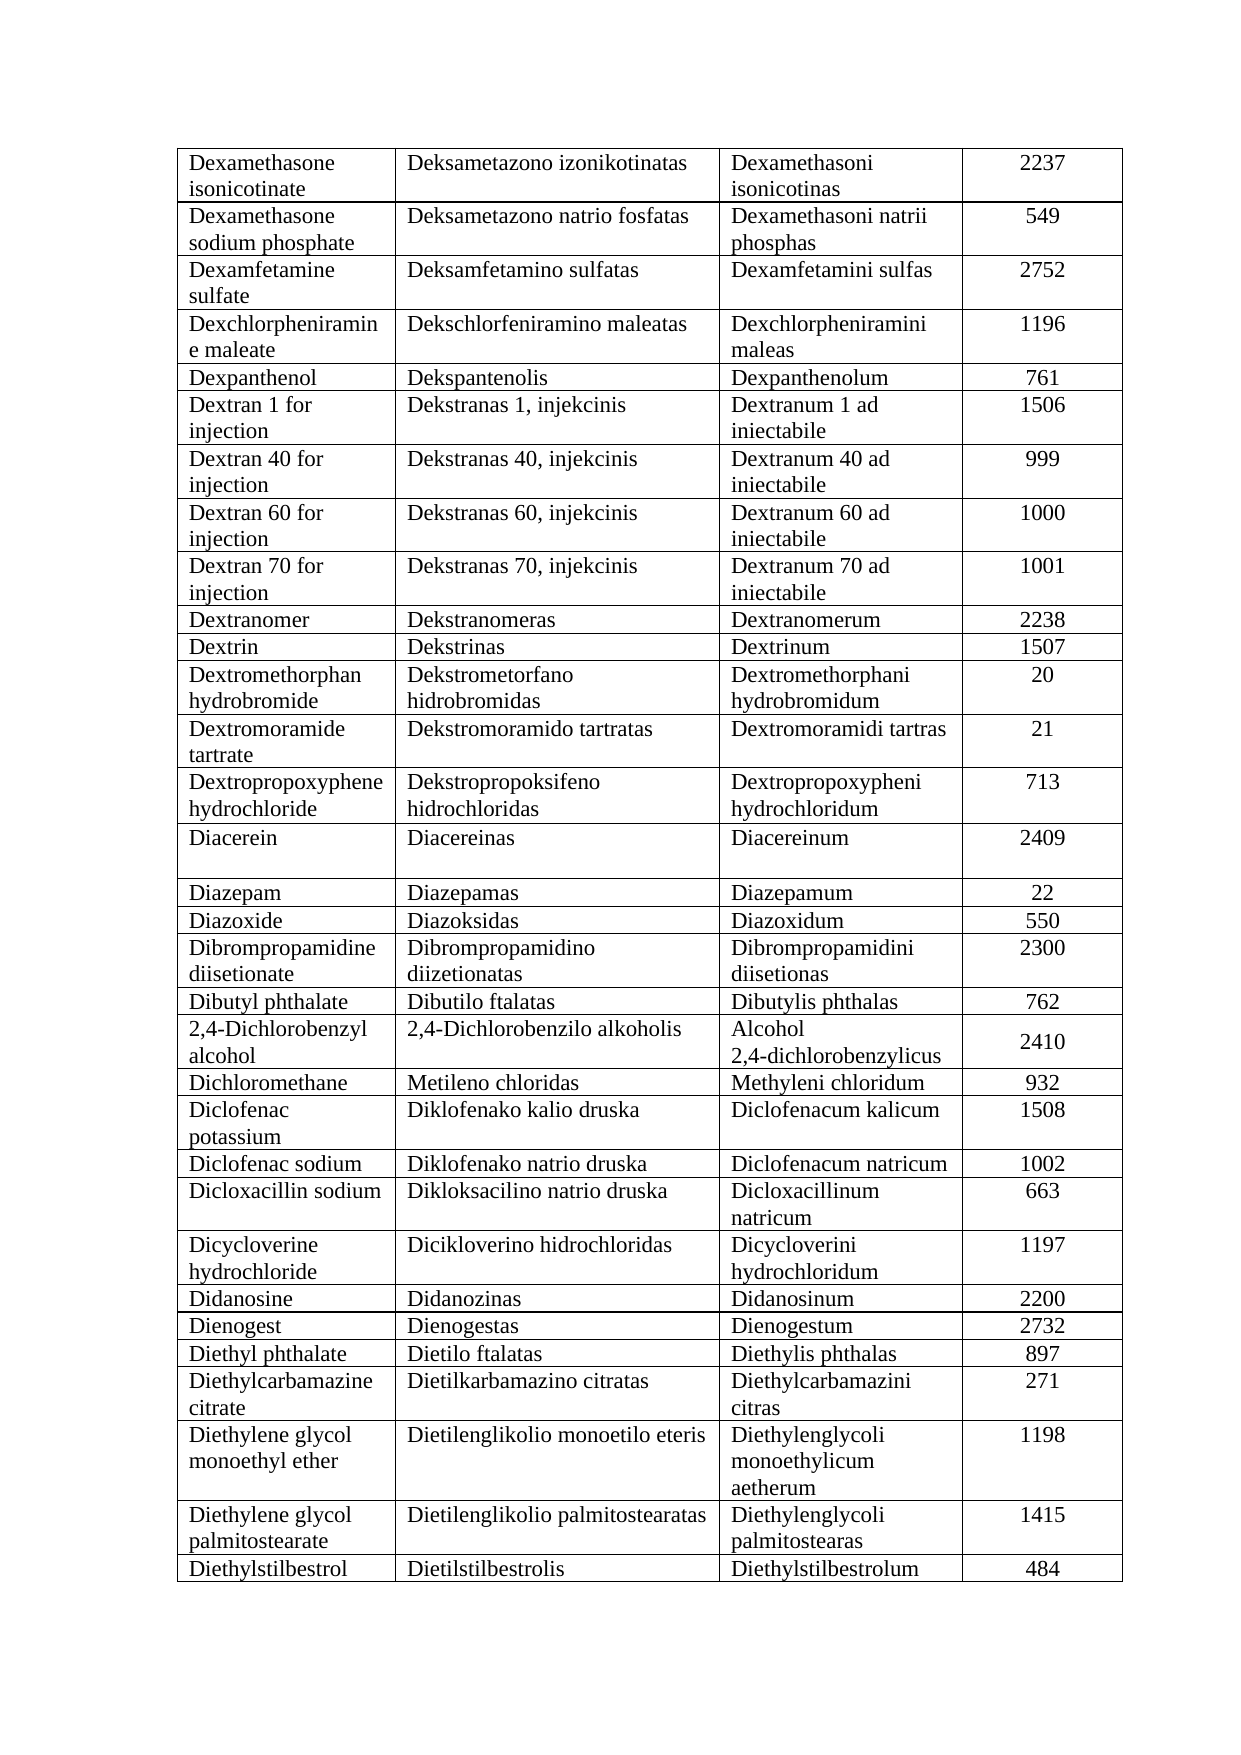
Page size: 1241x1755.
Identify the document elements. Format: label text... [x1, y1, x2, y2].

table_cell Diazepamum [720, 879, 962, 906]
table_cell 21 [963, 715, 1122, 767]
table_cell 2,4-Dichlorobenzilo alkoholis [396, 1015, 719, 1068]
table_cell Dichloromethane [178, 1069, 395, 1095]
table_cell Dekstromoramido tartratas [396, 715, 719, 767]
table_cell 2238 [963, 606, 1122, 632]
table_cell Didanosinum [720, 1285, 962, 1311]
table_cell Deksamfetamino sulfatas [396, 256, 719, 309]
table_cell Dextrin [178, 634, 395, 660]
table_cell Dextran 70 for injection [178, 552, 395, 605]
table_cell Diazepam [178, 879, 395, 906]
table_cell Dekschlorfeniramino maleatas [396, 310, 719, 363]
table_cell Dextromoramide tartrate [178, 715, 395, 767]
table_cell Dekstranas 70, injekcinis [396, 552, 719, 605]
table_cell Dextran 60 for injection [178, 499, 395, 551]
table_cell 1508 [963, 1096, 1122, 1149]
table_cell Dexamethasone sodium phosphate [178, 203, 395, 255]
table_cell 1415 [963, 1501, 1122, 1554]
table_cell Dexchlorpheniramine maleate [178, 310, 395, 363]
table_cell Deksametazono natrio fosfatas [396, 203, 719, 255]
table_cell Dexamethasoni natrii phosphas [720, 203, 962, 255]
table_cell Diethyl phthalate [178, 1340, 395, 1366]
table_cell 1198 [963, 1421, 1122, 1500]
table_cell Dietilstilbestrolis [396, 1555, 719, 1581]
table_cell Dibutylis phthalas [720, 988, 962, 1014]
table_cell 2732 [963, 1313, 1122, 1339]
table_cell Dicloxacillin sodium [178, 1178, 395, 1230]
table_cell Diazoxidum [720, 907, 962, 933]
table_cell Dicloxacillinum natricum [720, 1178, 962, 1230]
table_cell 713 [963, 768, 1122, 823]
table_cell Dekstranas 1, injekcinis [396, 391, 719, 444]
table_cell Deksametazono izonikotinatas [396, 149, 719, 201]
table_cell Diethylstilbestrol [178, 1555, 395, 1581]
table_cell Dekstrinas [396, 634, 719, 660]
table_cell Diazoksidas [396, 907, 719, 933]
table_cell Dienogestum [720, 1313, 962, 1339]
table_cell Alcohol 2,4-dichlorobenzylicus [720, 1015, 962, 1068]
table_cell 549 [963, 203, 1122, 255]
table_cell Diethylene glycol monoethyl ether [178, 1421, 395, 1500]
table_cell Dextromoramidi tartras [720, 715, 962, 767]
table_cell Dextrinum [720, 634, 962, 660]
table_cell 762 [963, 988, 1122, 1014]
table_cell 2300 [963, 934, 1122, 987]
table_cell Dekstropropoksifeno hidrochloridas [396, 768, 719, 823]
table_cell Dexamfetamini sulfas [720, 256, 962, 309]
table_cell Diethylene glycol palmitostearate [178, 1501, 395, 1554]
table_cell 1506 [963, 391, 1122, 444]
table_cell Dibrompropamidine diisetionate [178, 934, 395, 987]
table_cell 2200 [963, 1285, 1122, 1311]
table_cell Dexpanthenol [178, 364, 395, 390]
table_cell Dibrompropamidini diisetionas [720, 934, 962, 987]
table_cell Metileno chloridas [396, 1069, 719, 1095]
table_cell Dietilenglikolio palmitostearatas [396, 1501, 719, 1554]
table_cell Dietilo ftalatas [396, 1340, 719, 1366]
table_cell Diazepamas [396, 879, 719, 906]
table_cell 663 [963, 1178, 1122, 1230]
table_cell Diethylis phthalas [720, 1340, 962, 1366]
table_cell Dietilenglikolio monoetilo eteris [396, 1421, 719, 1500]
table_cell Dextropropoxyphene hydrochloride [178, 768, 395, 823]
table_cell Diclofenac potassium [178, 1096, 395, 1149]
table_cell Dextropropoxypheni hydrochloridum [720, 768, 962, 823]
table_cell 20 [963, 661, 1122, 713]
table_cell Dexpanthenolum [720, 364, 962, 390]
table_cell Diethylenglycoli palmitostearas [720, 1501, 962, 1554]
table_cell 1197 [963, 1231, 1122, 1284]
table_cell Didanosine [178, 1285, 395, 1311]
table_cell Dexchlorpheniramini maleas [720, 310, 962, 363]
table_cell Diacereinas [396, 824, 719, 878]
table_cell Diethylstilbestrolum [720, 1555, 962, 1581]
table_cell Diacereinum [720, 824, 962, 878]
table_cell Dextranum 1 ad iniectabile [720, 391, 962, 444]
table_cell Diclofenacum natricum [720, 1150, 962, 1177]
table_cell 897 [963, 1340, 1122, 1366]
table_cell Dicycloverine hydrochloride [178, 1231, 395, 1284]
table_cell Didanozinas [396, 1285, 719, 1311]
table_cell 2237 [963, 149, 1122, 201]
table_cell Diethylcarbamazini citras [720, 1367, 962, 1420]
table_cell Dextran 1 for injection [178, 391, 395, 444]
table_cell Diazoxide [178, 907, 395, 933]
table_cell Dibrompropamidino diizetionatas [396, 934, 719, 987]
table_cell 761 [963, 364, 1122, 390]
table_cell Dexamfetamine sulfate [178, 256, 395, 309]
table_cell 22 [963, 879, 1122, 906]
table_cell 484 [963, 1555, 1122, 1581]
table_cell Dexamethasone isonicotinate [178, 149, 395, 201]
table_cell Dextranum 40 ad iniectabile [720, 445, 962, 497]
table_cell Dicycloverini hydrochloridum [720, 1231, 962, 1284]
table_cell 1001 [963, 552, 1122, 605]
table_cell 1002 [963, 1150, 1122, 1177]
table_cell Dietilkarbamazino citratas [396, 1367, 719, 1420]
table_cell 1507 [963, 634, 1122, 660]
table_cell Dicikloverino hidrochloridas [396, 1231, 719, 1284]
table_cell Methyleni chloridum [720, 1069, 962, 1095]
table_cell 1000 [963, 499, 1122, 551]
table_cell Dekstranas 40, injekcinis [396, 445, 719, 497]
table_cell Diethylenglycoli monoethylicum aetherum [720, 1421, 962, 1500]
table_cell 999 [963, 445, 1122, 497]
table_cell Dextranomerum [720, 606, 962, 632]
table_cell Dienogestas [396, 1313, 719, 1339]
table_cell Dibutyl phthalate [178, 988, 395, 1014]
table_cell Diklofenako kalio druska [396, 1096, 719, 1149]
table_cell Dekstrometorfano hidrobromidas [396, 661, 719, 713]
table_cell Dextranomer [178, 606, 395, 632]
table_cell 2752 [963, 256, 1122, 309]
table_cell Dextromethorphani hydrobromidum [720, 661, 962, 713]
table_cell Dekspantenolis [396, 364, 719, 390]
table_cell Dibutilo ftalatas [396, 988, 719, 1014]
table_cell 2410 [963, 1015, 1122, 1068]
table_cell Diethylcarbamazine citrate [178, 1367, 395, 1420]
table_cell 1196 [963, 310, 1122, 363]
table_cell Diacerein [178, 824, 395, 878]
table_cell Dextromethorphan hydrobromide [178, 661, 395, 713]
table_cell Diclofenac sodium [178, 1150, 395, 1177]
table_cell Dextran 40 for injection [178, 445, 395, 497]
table_cell Diklofenako natrio druska [396, 1150, 719, 1177]
table_cell 550 [963, 907, 1122, 933]
table_cell 932 [963, 1069, 1122, 1095]
table_cell Dekstranomeras [396, 606, 719, 632]
table_cell Dexamethasoni isonicotinas [720, 149, 962, 201]
table_cell Dextranum 60 ad iniectabile [720, 499, 962, 551]
table_cell 2409 [963, 824, 1122, 878]
table_cell Dextranum 70 ad iniectabile [720, 552, 962, 605]
table_cell 2,4-Dichlorobenzyl alcohol [178, 1015, 395, 1068]
table_cell Dienogest [178, 1313, 395, 1339]
table_cell Diclofenacum kalicum [720, 1096, 962, 1149]
table_cell Dekstranas 60, injekcinis [396, 499, 719, 551]
table_cell Dikloksacilino natrio druska [396, 1178, 719, 1230]
table_cell 271 [963, 1367, 1122, 1420]
